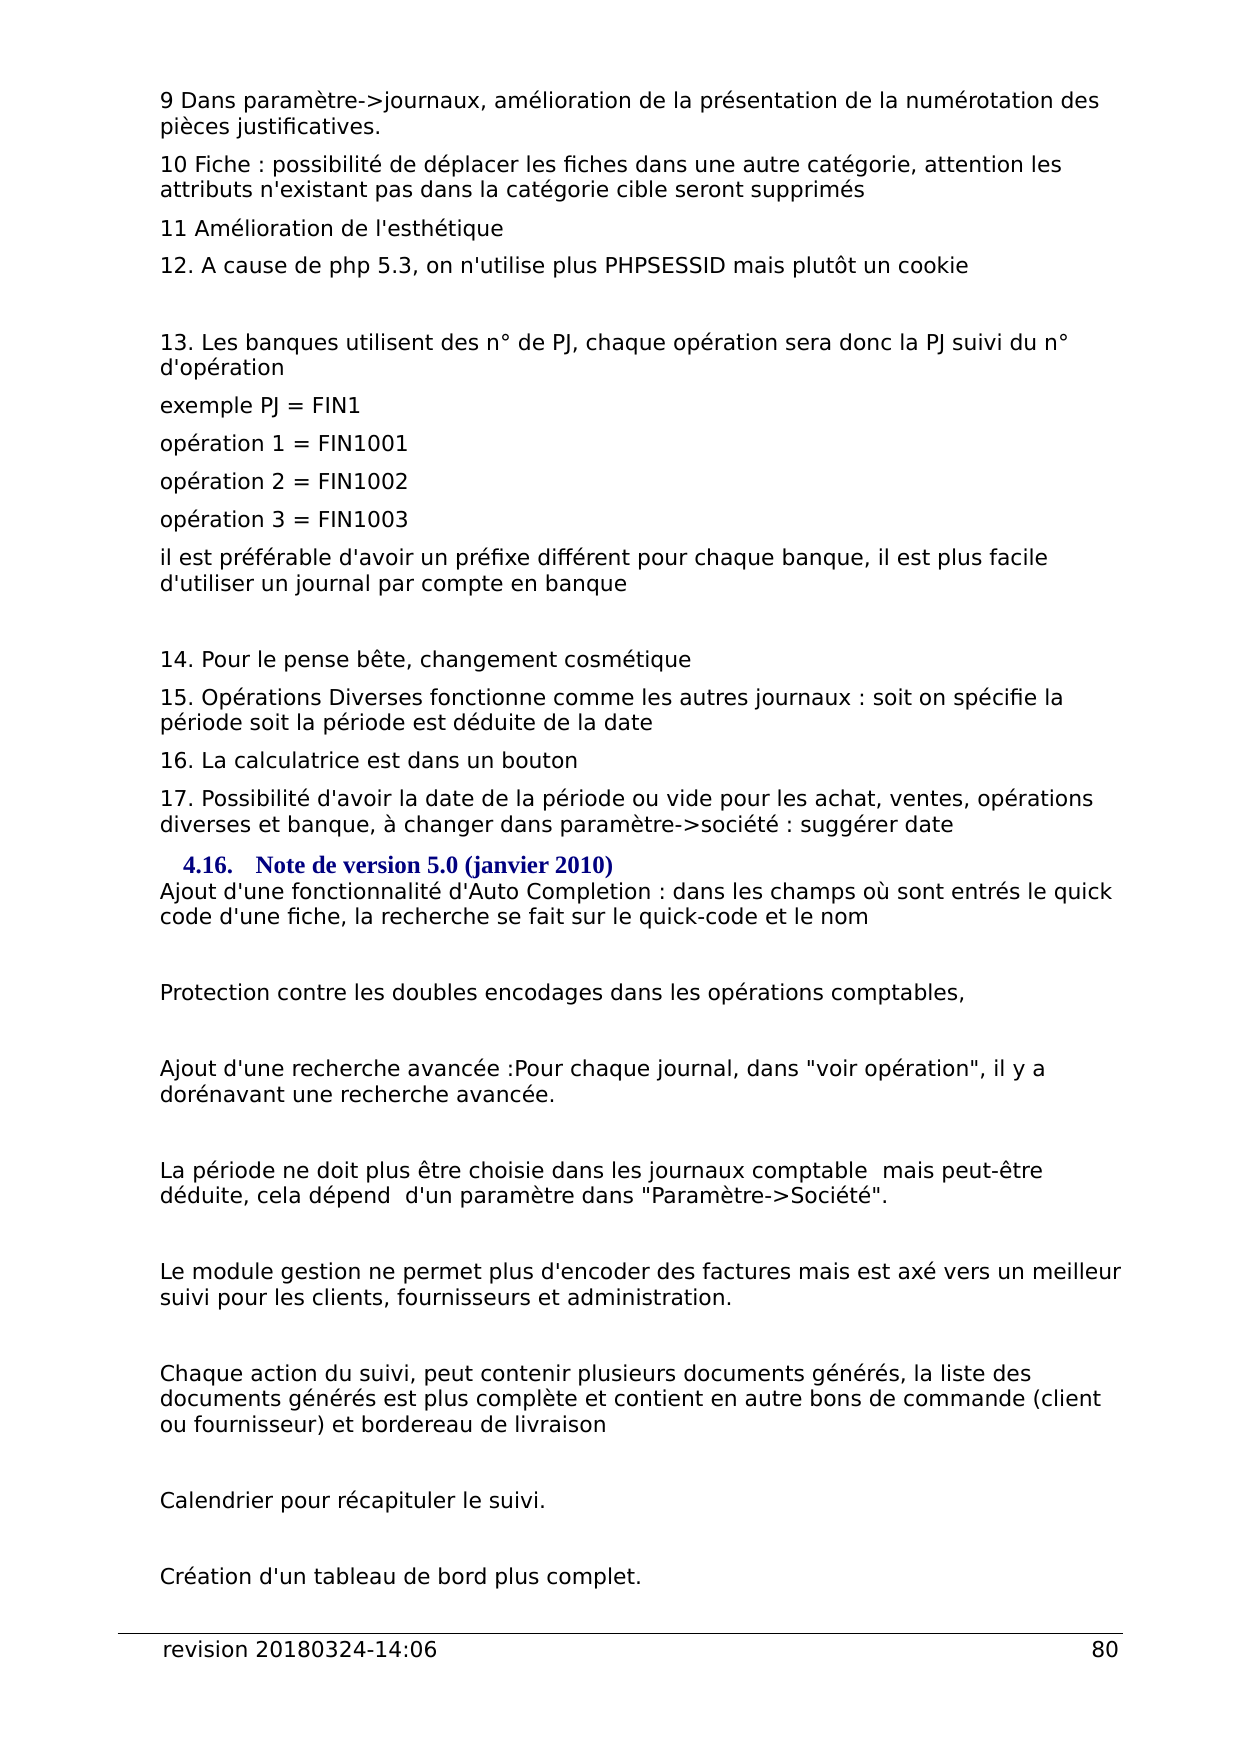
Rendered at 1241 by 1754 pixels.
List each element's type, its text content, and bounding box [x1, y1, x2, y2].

text opération 3 = FIN1003 [159, 507, 1123, 533]
text Protection contre les doubles encodages dans les opérations comptables, [159, 980, 1123, 1006]
text il est préférable d'avoir un préfixe différent pour chaque banque, il est plus facile d'utiliser un journal par compte en banque [159, 545, 1123, 596]
text La période ne doit plus être choisie dans les journaux comptable mais peut-être déduite, cela dépend d'un paramètre dans "Paramètre->Société". [159, 1158, 1123, 1209]
subtitle Note de version 5.0 (janvier 2010) [177, 850, 1123, 879]
text 17. Possibilité d'avoir la date de la période ou vide pour les achat, ventes, opérations diverses et banque, à changer dans paramètre->société : suggérer date [159, 786, 1123, 837]
text Le module gestion ne permet plus d'encoder des factures mais est axé vers un meilleur suivi pour les clients, fournisseurs et administration. [159, 1259, 1123, 1311]
text 15. Opérations Diverses fonctionne comme les autres journaux : soit on spécifie la période soit la période est déduite de la date [159, 685, 1123, 736]
text Ajout d'une recherche avancée :Pour chaque journal, dans "voir opération", il y a dorénavant une recherche avancée. [159, 1056, 1123, 1107]
text 12. A cause de php 5.3, on n'utilise plus PHPSESSID mais plutôt un cookie [159, 254, 1123, 279]
text Chaque action du suivi, peut contenir plusieurs documents générés, la liste des documents générés est plus complète et contient en autre bons de commande (client ou fournisseur) et bordereau de livraison [159, 1361, 1123, 1438]
text Création d'un tableau de bord plus complet. [159, 1564, 1123, 1590]
text 13. Les banques utilisent des n° de PJ, chaque opération sera donc la PJ suivi du n° d'opération [159, 330, 1123, 381]
text 14. Pour le pense bête, changement cosmétique [159, 647, 1123, 672]
text Calendrier pour récapituler le suivi. [159, 1488, 1123, 1514]
text Ajout d'une fonctionnalité d'Auto Completion : dans les champs où sont entrés le quick code d'une fiche, la recherche se fait sur le quick-code et le nom [159, 879, 1123, 930]
text opération 1 = FIN1001 [159, 431, 1123, 457]
text 10 Fiche : possibilité de déplacer les fiches dans une autre catégorie, attention les attributs n'existant pas dans la catégorie cible seront supprimés [159, 152, 1123, 203]
text 11 Amélioration de l'esthétique [159, 216, 1123, 241]
text opération 2 = FIN1002 [159, 469, 1123, 495]
text exemple PJ = FIN1 [159, 393, 1123, 419]
text 9 Dans paramètre->journaux, amélioration de la présentation de la numérotation des pièces justificatives. [159, 88, 1123, 139]
text 16. La calculatrice est dans un bouton [159, 748, 1123, 774]
